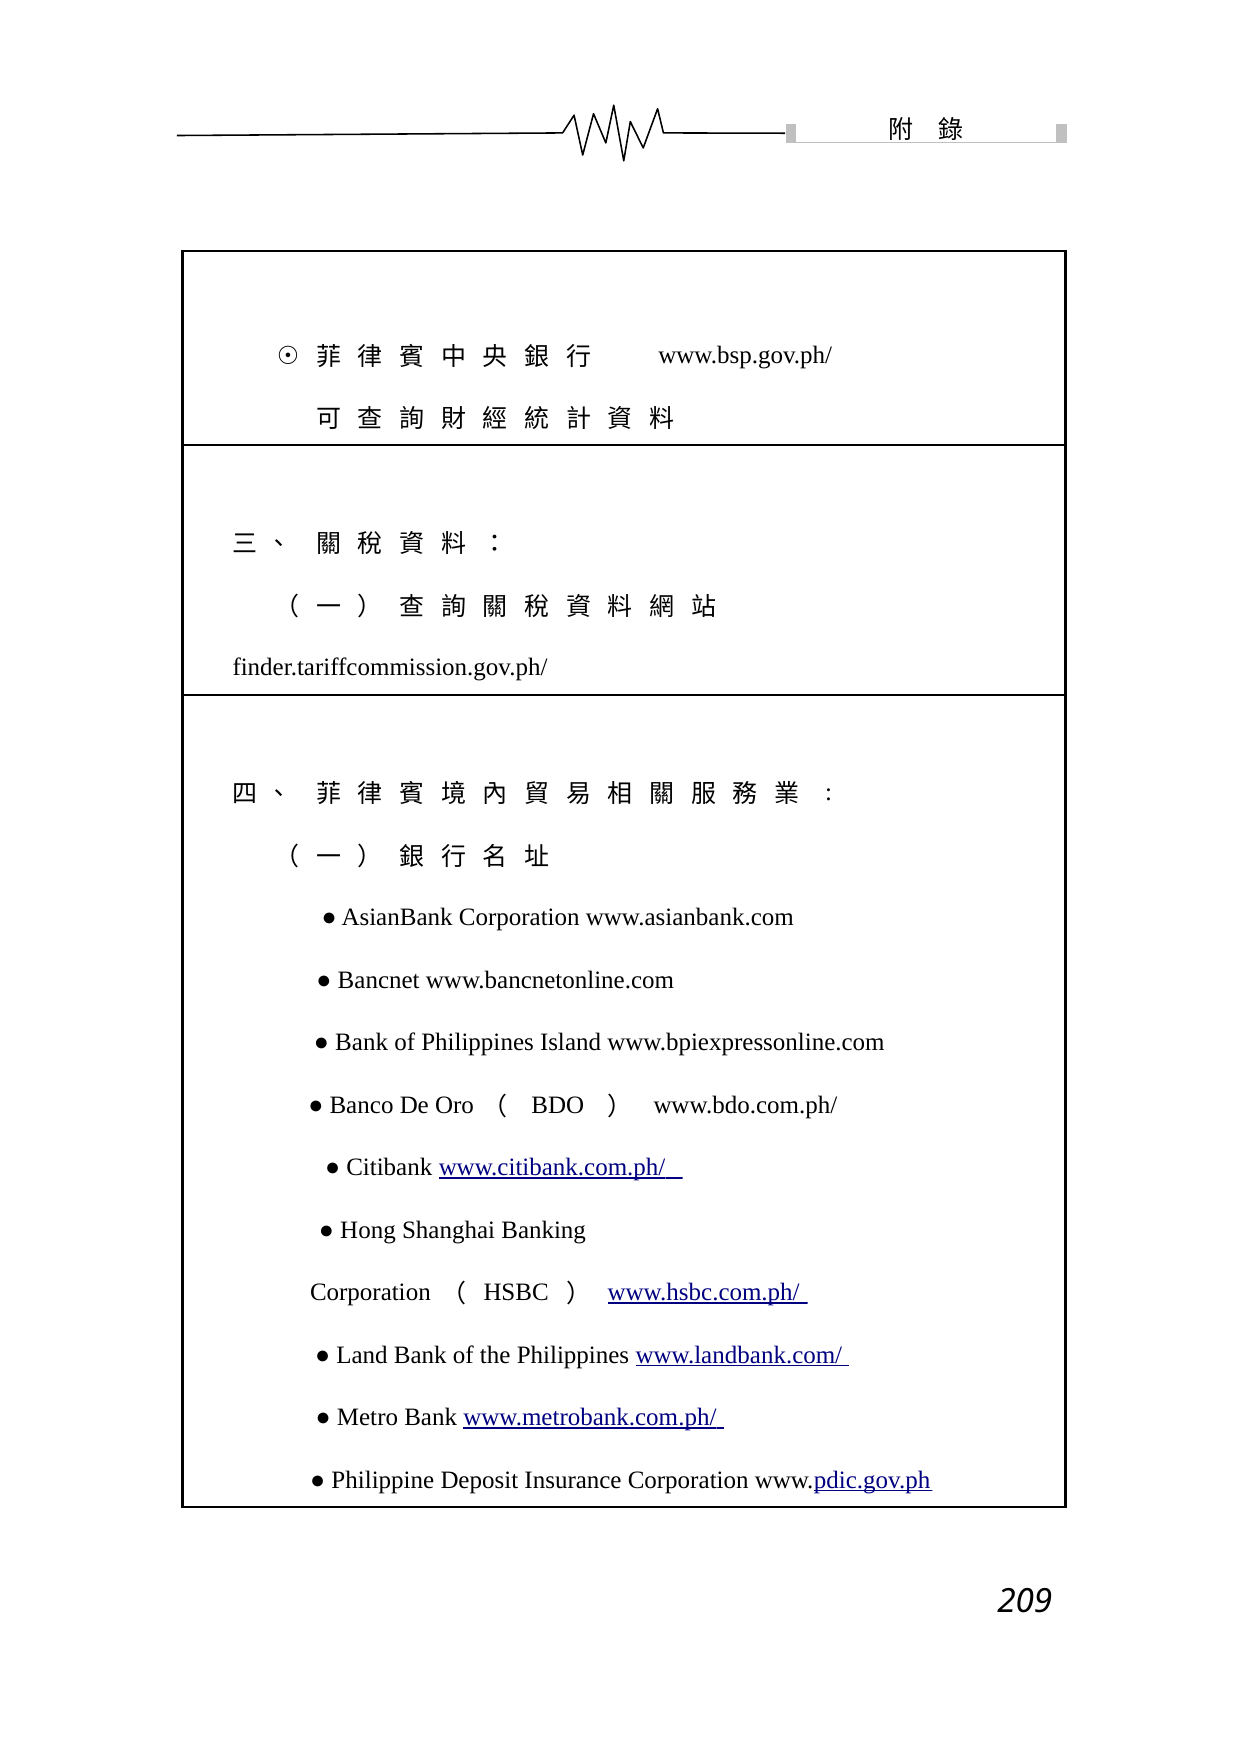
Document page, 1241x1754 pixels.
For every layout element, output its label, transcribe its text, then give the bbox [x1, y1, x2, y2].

table_cell ☉菲律賓中央銀行 www.bsp.gov.ph/ 可查詢財經統計資料 [184, 252, 1064, 444]
table_cell 三、關稅資料： （一）查詢關稅資料網站 finder.tariffcommission.gov.ph/ [184, 446, 1064, 694]
table_cell 四、菲律賓境內貿易相關服務業: （一）銀行名址 ● AsianBank Corporation www.asianbank.com ● Bancnet www.bancnetonline.com ● Bank of Philippines Island www.bpiexpressonline.com ● Banco De Oro（BDO）www.bdo.com.ph/ ● Citibank www.citibank.com.ph/ ● Hong Shanghai Banking Corporation（HSBC）www.hsbc.com.ph/ ● Land Bank of the Philippines www.landbank.com/ ● Metro Bank www.metrobank.com.ph/ ● Philippine Deposit Insurance Corporation www.pdic.gov.ph [184, 696, 1064, 1506]
